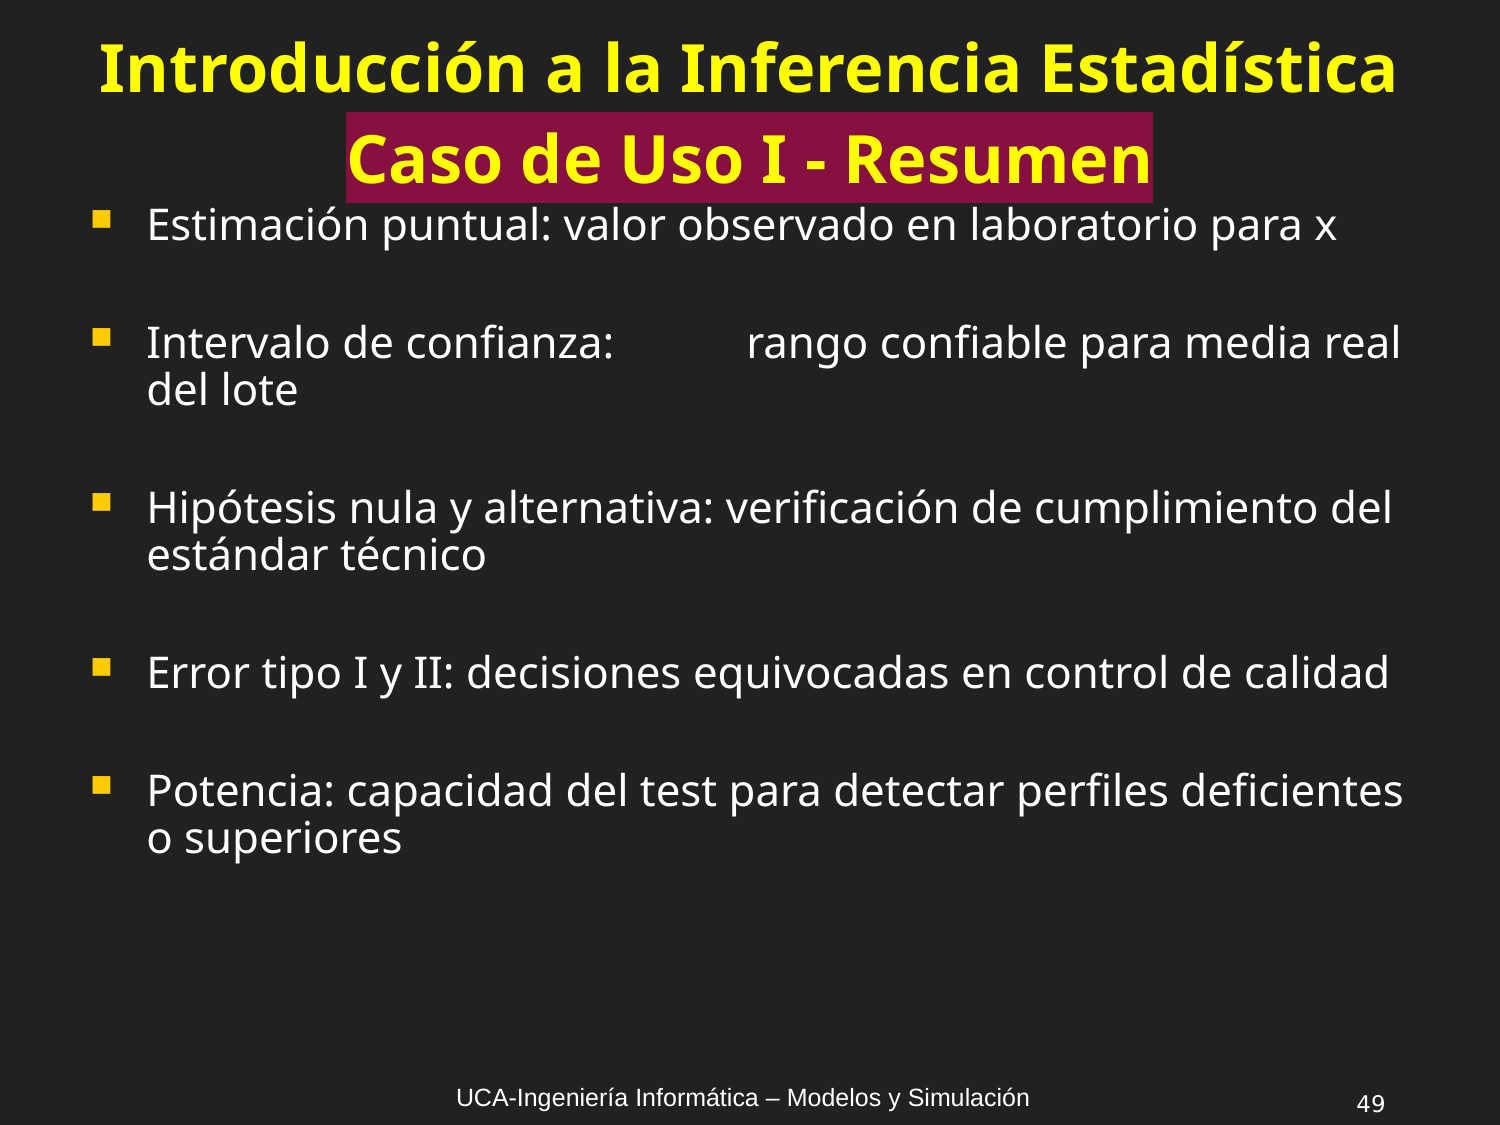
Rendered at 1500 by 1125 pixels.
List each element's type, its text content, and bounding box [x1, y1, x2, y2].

title Introducción a la Inferencia Estadística Caso de Uso I - Resumen [75, 37, 1426, 188]
list Estimación puntual: valor observado en laboratorio para x Intervalo de confianza: rango confiable para media real del lote Hipótesis nula y alternativa: verificación de cumplimiento del estándar técnico Error tipo I y II: decisiones equivocadas en control de calidad Potencia: capacidad del test para detectar perfiles deficientes o superiores [75, 195, 1426, 1051]
